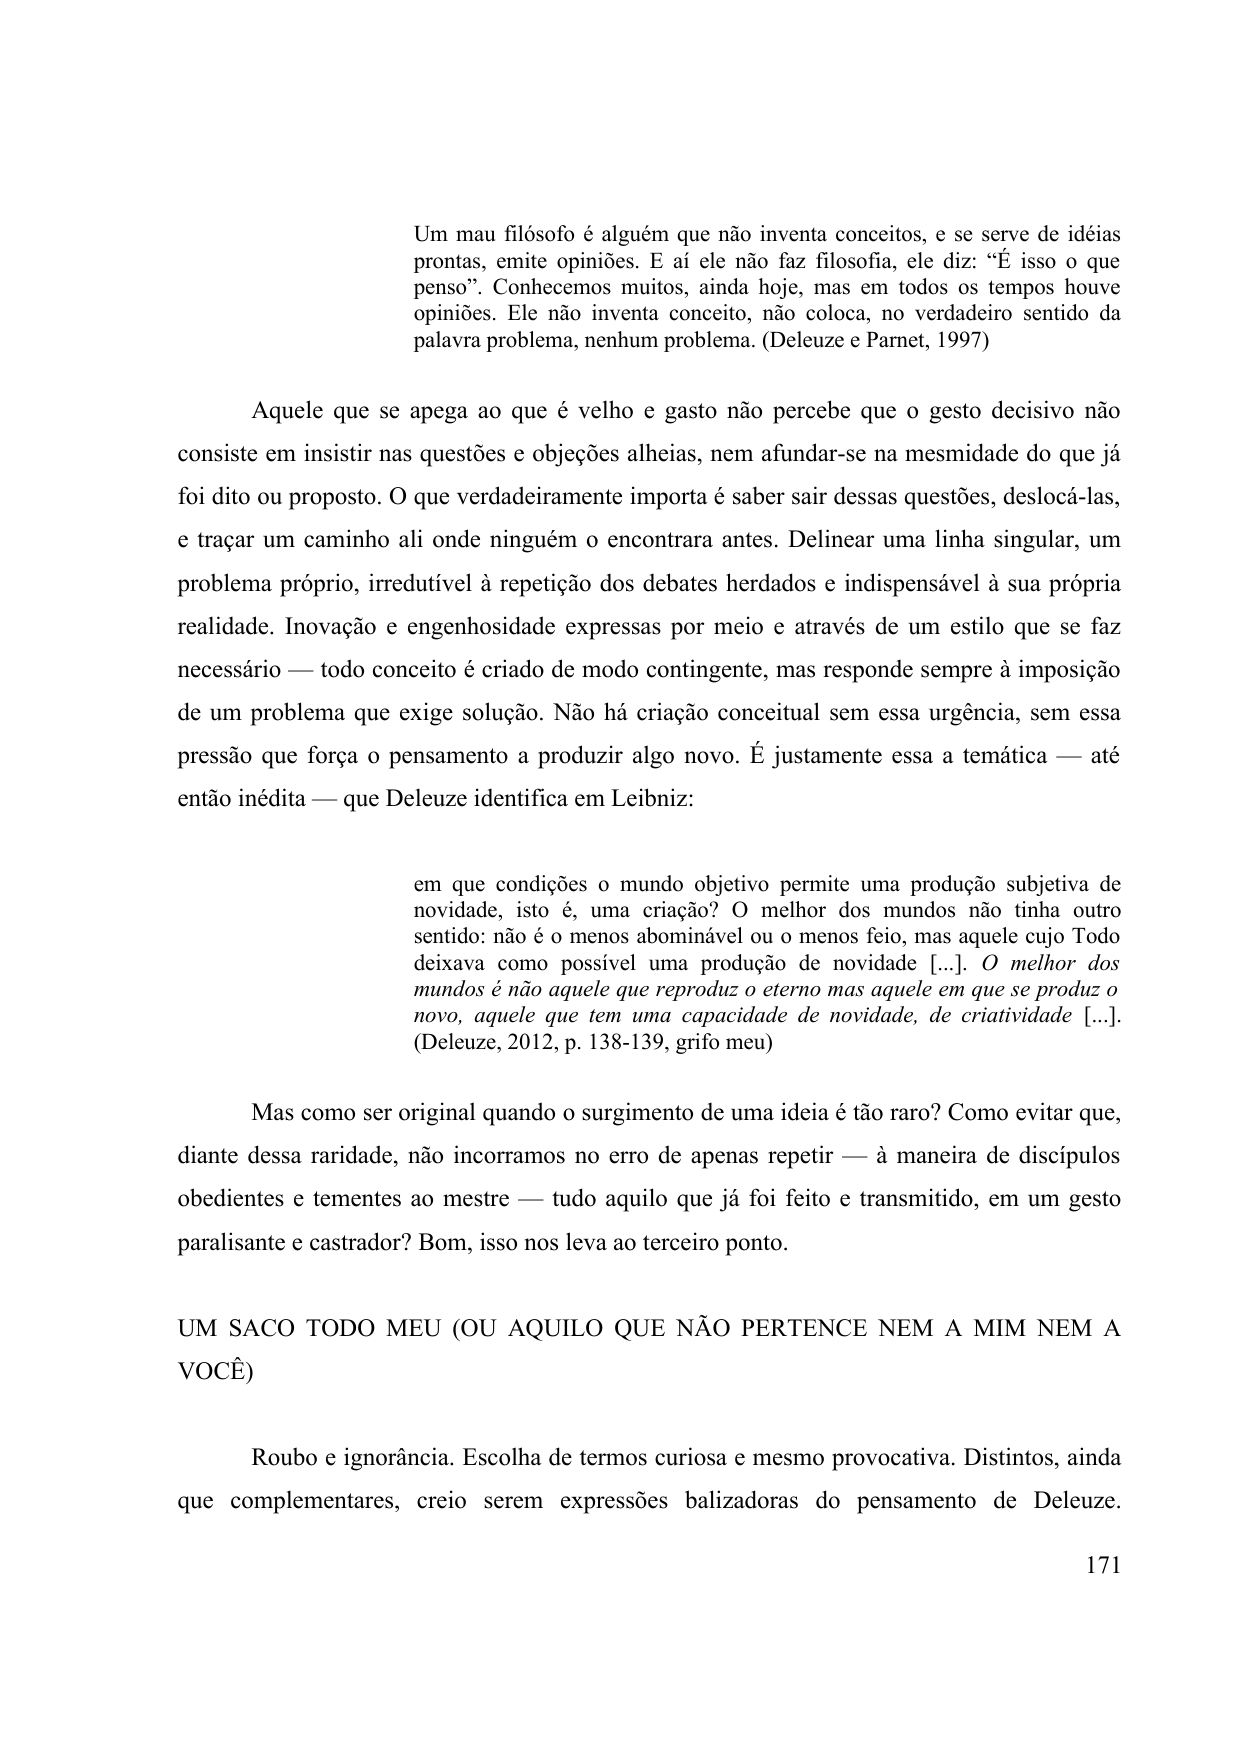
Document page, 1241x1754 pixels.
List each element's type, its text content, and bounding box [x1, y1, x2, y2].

text em que condições o mundo objetivo permite uma produção subjetiva de novidade, isto é, uma criação? O melhor dos mundos não tinha outro sentido: não é o menos abominável ou o menos feio, mas aquele cujo Todo deixava como possível uma produção de novidade [...]. O melhor dos mundos é não aquele que reproduz o eterno mas aquele em que se produz o novo, aquele que tem uma capacidade de novidade, de criatividade [...]. (Deleuze, 2012, p. 138-139, grifo meu) [413, 869, 1122, 1054]
subtitle UM SACO TODO MEU (OU AQUILO QUE NÃO PERTENCE NEM A MIM NEM A VOCÊ) [177, 1313, 1122, 1385]
text Um mau filósofo é alguém que não inventa conceitos, e se serve de idéias prontas, emite opiniões. E aí ele não faz filosofia, ele diz: “É isso o que penso”. Conhecemos muitos, ainda hoje, mas em todos os tempos houve opiniões. Ele não inventa conceito, não coloca, no verdadeiro sentido da palavra problema, nenhum problema. (Deleuze e Parnet, 1997) [413, 220, 1122, 352]
text Mas como ser original quando o surgimento de uma ideia é tão raro? Como evitar que, diante dessa raridade, não incorramos no erro de apenas repetir — à maneira de discípulos obedientes e tementes ao mestre — tudo aquilo que já foi feito e transmitido, em um gesto paralisante e castrador? Bom, isso nos leva ao terceiro ponto. [177, 1097, 1122, 1255]
text Aquele que se apega ao que é velho e gasto não percebe que o gesto decisivo não consiste em insistir nas questões e objeções alheias, nem afundar-se na mesmidade do que já foi dito ou proposto. O que verdadeiramente importa é saber sair dessas questões, deslocá-las, e traçar um caminho ali onde ninguém o encontrara antes. Delinear uma linha singular, um problema próprio, irredutível à repetição dos debates herdados e indispensável à sua própria realidade. Inovação e engenhosidade expressas por meio e através de um estilo que se faz necessário — todo conceito é criado de modo contingente, mas responde sempre à imposição de um problema que exige solução. Não há criação conceitual sem essa urgência, sem essa pressão que força o pensamento a produzir algo novo. É justamente essa a temática — até então inédita — que Deleuze identifica em Leibniz: [177, 395, 1122, 812]
text Roubo e ignorância. Escolha de termos curiosa e mesmo provocativa. Distintos, ainda que complementares, creio serem expressões balizadoras do pensamento de Deleuze. [177, 1442, 1122, 1514]
